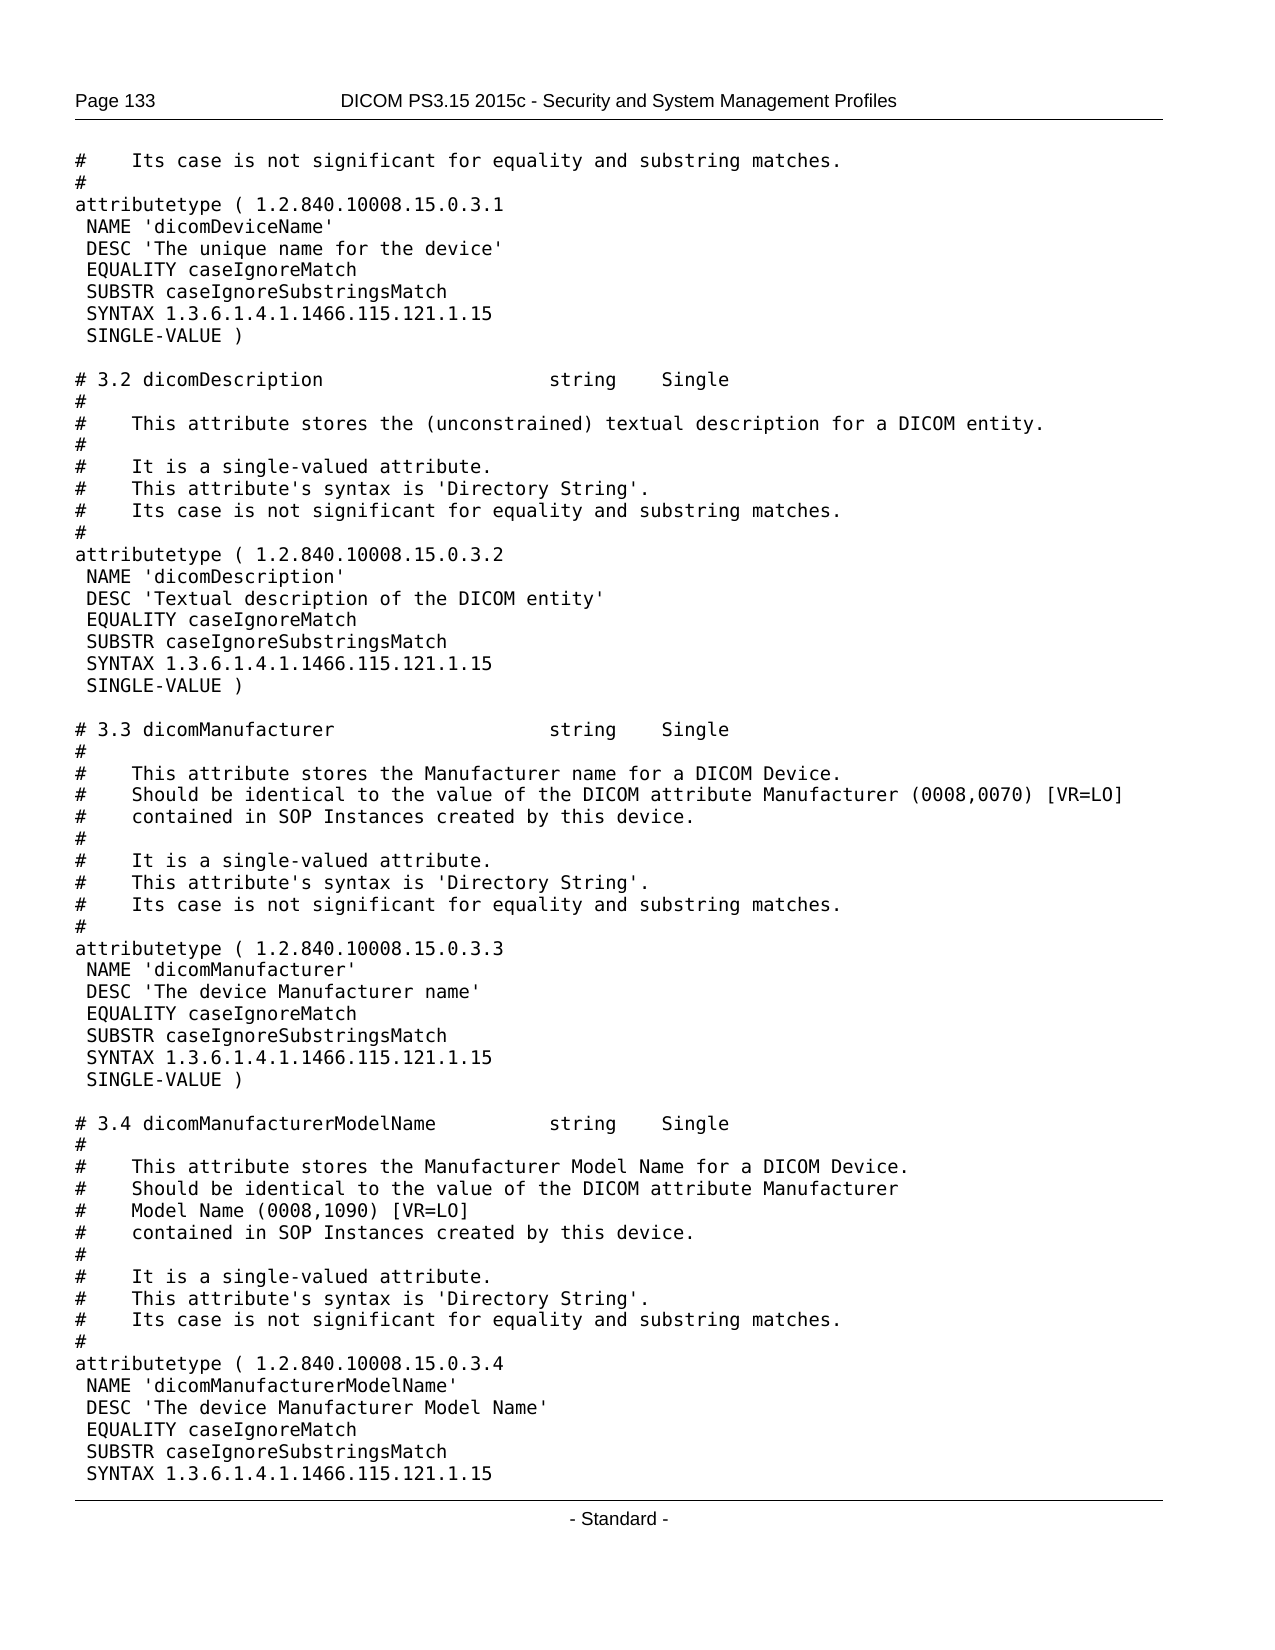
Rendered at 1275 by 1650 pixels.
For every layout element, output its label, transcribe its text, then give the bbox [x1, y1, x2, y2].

text # Its case is not significant for equality and substring matches. # attributetype ( 1.2.840.10008.15.0.3.1 NAME 'dicomDeviceName' DESC 'The unique name for the device' EQUALITY caseIgnoreMatch SUBSTR caseIgnoreSubstringsMatch SYNTAX 1.3.6.1.4.1.1466.115.121.1.15 SINGLE-VALUE ) # 3.2 dicomDescription string Single # # This attribute stores the (unconstrained) textual description for a DICOM entity. # # It is a single-valued attribute. # This attribute's syntax is 'Directory String'. # Its case is not significant for equality and substring matches. # attributetype ( 1.2.840.10008.15.0.3.2 NAME 'dicomDescription' DESC 'Textual description of the DICOM entity' EQUALITY caseIgnoreMatch SUBSTR caseIgnoreSubstringsMatch SYNTAX 1.3.6.1.4.1.1466.115.121.1.15 SINGLE-VALUE ) # 3.3 dicomManufacturer string Single # # This attribute stores the Manufacturer name for a DICOM Device. # Should be identical to the value of the DICOM attribute Manufacturer (0008,0070) [VR=LO] # contained in SOP Instances created by this device. # # It is a single-valued attribute. # This attribute's syntax is 'Directory String'. # Its case is not significant for equality and substring matches. # attributetype ( 1.2.840.10008.15.0.3.3 NAME 'dicomManufacturer' DESC 'The device Manufacturer name' EQUALITY caseIgnoreMatch SUBSTR caseIgnoreSubstringsMatch SYNTAX 1.3.6.1.4.1.1466.115.121.1.15 SINGLE-VALUE ) # 3.4 dicomManufacturerModelName string Single # # This attribute stores the Manufacturer Model Name for a DICOM Device. # Should be identical to the value of the DICOM attribute Manufacturer # Model Name (0008,1090) [VR=LO] # contained in SOP Instances created by this device. # # It is a single-valued attribute. # This attribute's syntax is 'Directory String'. # Its case is not significant for equality and substring matches. # attributetype ( 1.2.840.10008.15.0.3.4 NAME 'dicomManufacturerModelName' DESC 'The device Manufacturer Model Name' EQUALITY caseIgnoreMatch SUBSTR caseIgnoreSubstringsMatch SYNTAX 1.3.6.1.4.1.1466.115.121.1.15 [75, 150, 1162, 1484]
